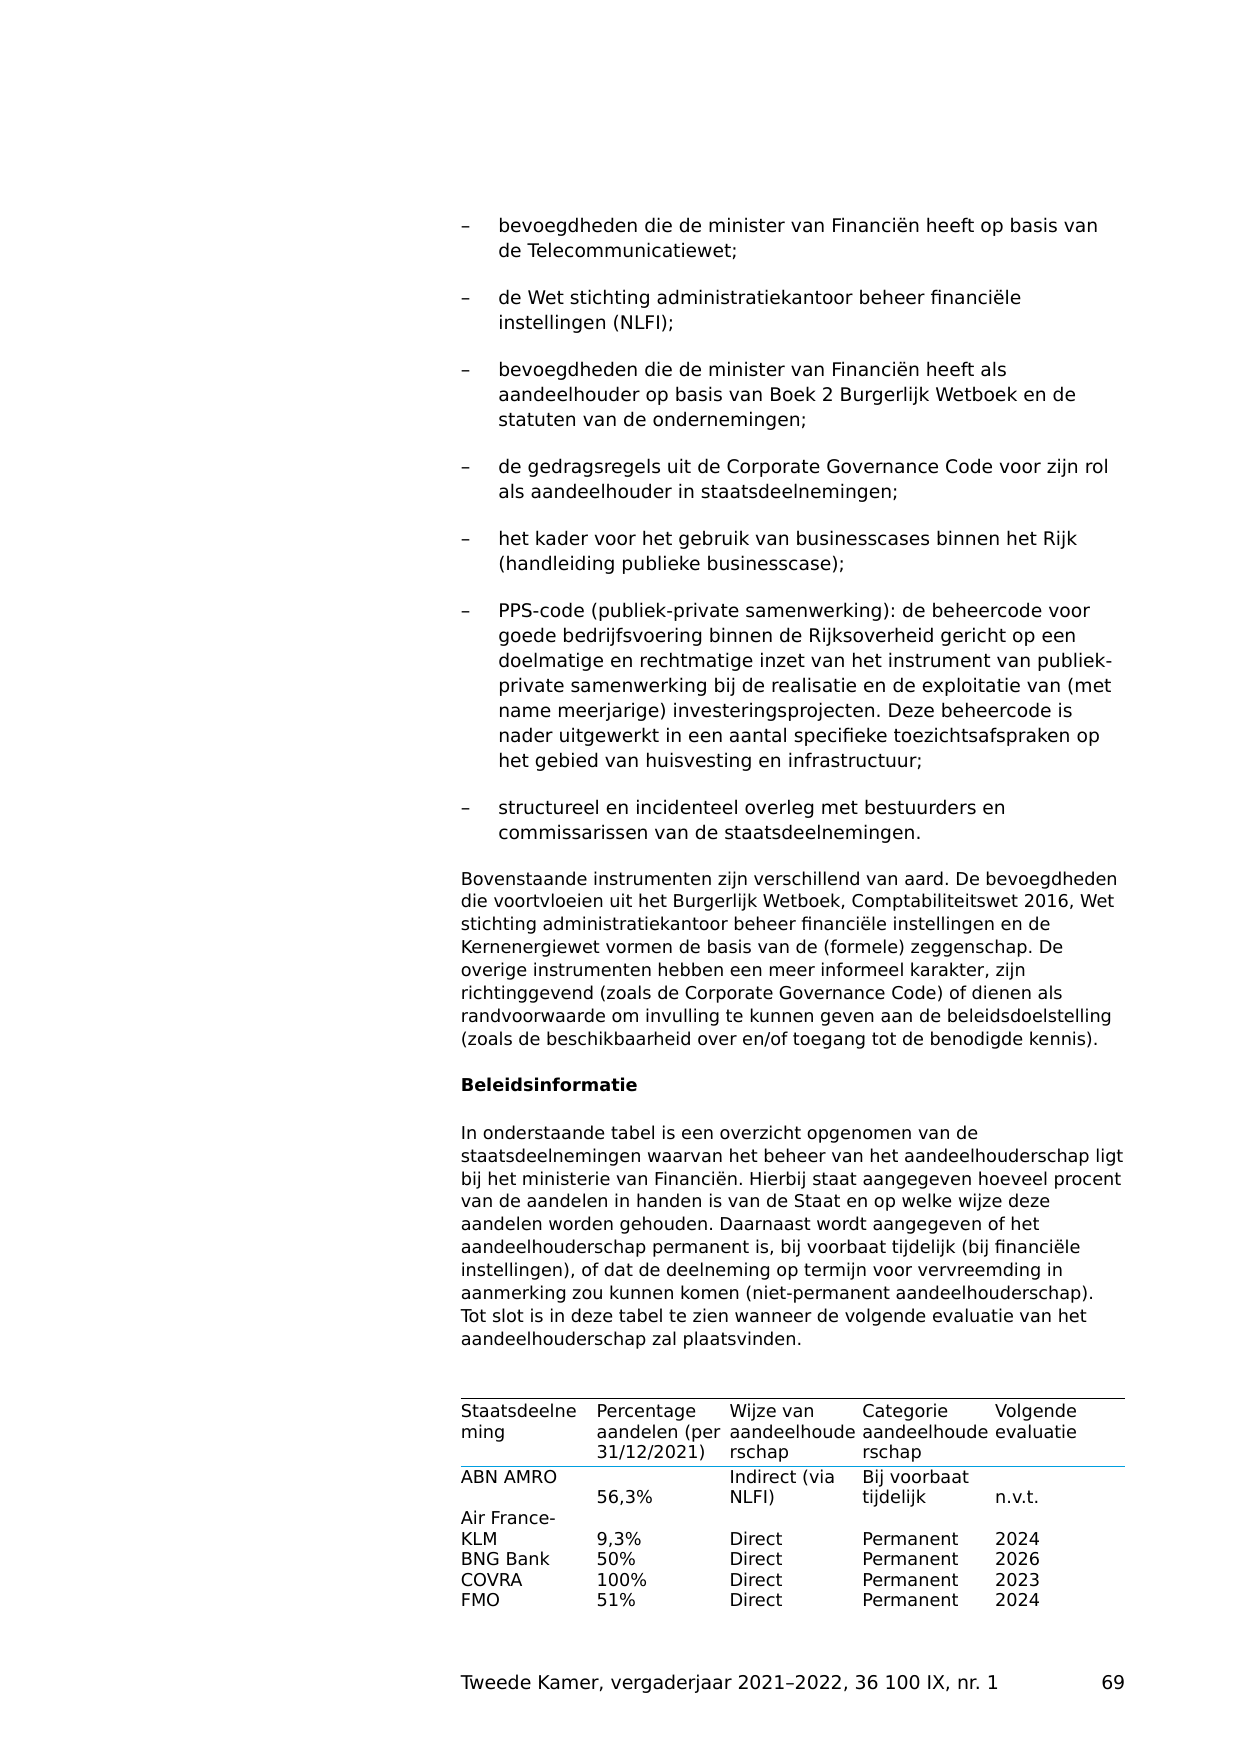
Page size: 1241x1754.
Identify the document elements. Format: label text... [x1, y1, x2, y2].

list bevoegdheden die de minister van Financiën heeft op basis van de Telecommunicatiewet; [461, 213, 1125, 263]
table_cell Wijze van aandeelhouderschap [726, 1399, 859, 1466]
list de gedragsregels uit de Corporate Governance Code voor zijn rol als aandeelhouder in staatsdeelnemingen; [461, 454, 1125, 504]
table_cell 100% [594, 1570, 726, 1590]
list bevoegdheden die de minister van Financiën heeft als aandeelhouder op basis van Boek 2 Burgerlijk Wetboek en de statuten van de ondernemingen; [461, 357, 1125, 432]
text In onderstaande tabel is een overzicht opgenomen van de staatsdeelnemingen waarvan het beheer van het aandeelhouderschap ligt bij het ministerie van Financiën. Hierbij staat aangegeven hoeveel procent van de aandelen in handen is van de Staat en op welke wijze deze aandelen worden gehouden. Daarnaast wordt aangegeven of het aandeelhouderschap permanent is, bij voorbaat tijdelijk (bij financiële instellingen), of dat de deelneming op termijn voor vervreemding in aanmerking zou kunnen komen (niet-permanent aandeelhouderschap). Tot slot is in deze tabel te zien wanneer de volgende evaluatie van het aandeelhouderschap zal plaatsvinden. [461, 1098, 1125, 1350]
table_cell Indirect (via NLFI) [726, 1467, 859, 1508]
table_cell Permanent [859, 1549, 992, 1570]
table_cell COVRA [461, 1570, 593, 1590]
table_cell Volgende evaluatie [992, 1399, 1125, 1466]
table_cell Direct [726, 1590, 859, 1611]
table_cell Direct [726, 1570, 859, 1590]
table_cell n.v.t. [992, 1467, 1125, 1508]
list de Wet stichting administratiekantoor beheer financiële instellingen (NLFI); [461, 285, 1125, 335]
table_cell Direct [726, 1508, 859, 1549]
table_cell Percentage aandelen (per 31/12/2021) [594, 1399, 726, 1466]
list structureel en incidenteel overleg met bestuurders en commissarissen van de staatsdeelnemingen. [461, 794, 1125, 844]
text Bovenstaande instrumenten zijn verschillend van aard. De bevoegdheden die voortvloeien uit het Burgerlijk Wetboek, Comptabiliteitswet 2016, Wet stichting administratiekantoor beheer financiële instellingen en de Kernenergiewet vormen de basis van de (formele) zeggenschap. De overige instrumenten hebben een meer informeel karakter, zijn richtinggevend (zoals de Corporate Governance Code) of dienen als randvoorwaarde om invulling te kunnen geven aan de beleidsdoelstelling (zoals de beschikbaarheid over en/of toegang tot de benodigde kennis). [461, 867, 1125, 1050]
table_cell Staatsdeelneming [461, 1399, 593, 1466]
table_cell 51% [594, 1590, 726, 1611]
table_cell FMO [461, 1590, 593, 1611]
table_cell Air France-KLM [461, 1508, 593, 1549]
table_cell ABN AMRO [461, 1467, 593, 1508]
table_cell Bij voorbaat tijdelijk [859, 1467, 992, 1508]
table_header Tabel 22 Aandeelhouderschap ministerie van Financiën [461, 1373, 1125, 1398]
table_cell BNG Bank [461, 1549, 593, 1570]
table_cell 50% [594, 1549, 726, 1570]
table_cell 2023 [992, 1570, 1125, 1590]
table_cell 2024 [992, 1508, 1125, 1549]
table_cell Permanent [859, 1590, 992, 1611]
table_cell 9,3% [594, 1508, 726, 1549]
list PPS-code (publiek-private samenwerking): de beheercode voor goede bedrijfsvoering binnen de Rijksoverheid gericht op een doelmatige en rechtmatige inzet van het instrument van publiek-private samenwerking bij de realisatie en de exploitatie van (met name meerjarige) investeringsprojecten. Deze beheercode is nader uitgewerkt in een aantal specifieke toezichtsafspraken op het gebied van huisvesting en infrastructuur; [461, 598, 1125, 773]
table_cell 2026 [992, 1549, 1125, 1570]
table_cell 2024 [992, 1590, 1125, 1611]
table_cell Direct [726, 1549, 859, 1570]
text Beleidsinformatie [461, 1073, 1125, 1096]
table_cell Permanent [859, 1508, 992, 1549]
table_cell Permanent [859, 1570, 992, 1590]
table_cell 56,3% [594, 1467, 726, 1508]
list het kader voor het gebruik van businesscases binnen het Rijk (handleiding publieke businesscase); [461, 526, 1125, 576]
table_cell Categorie aandeelhouderschap [859, 1399, 992, 1466]
